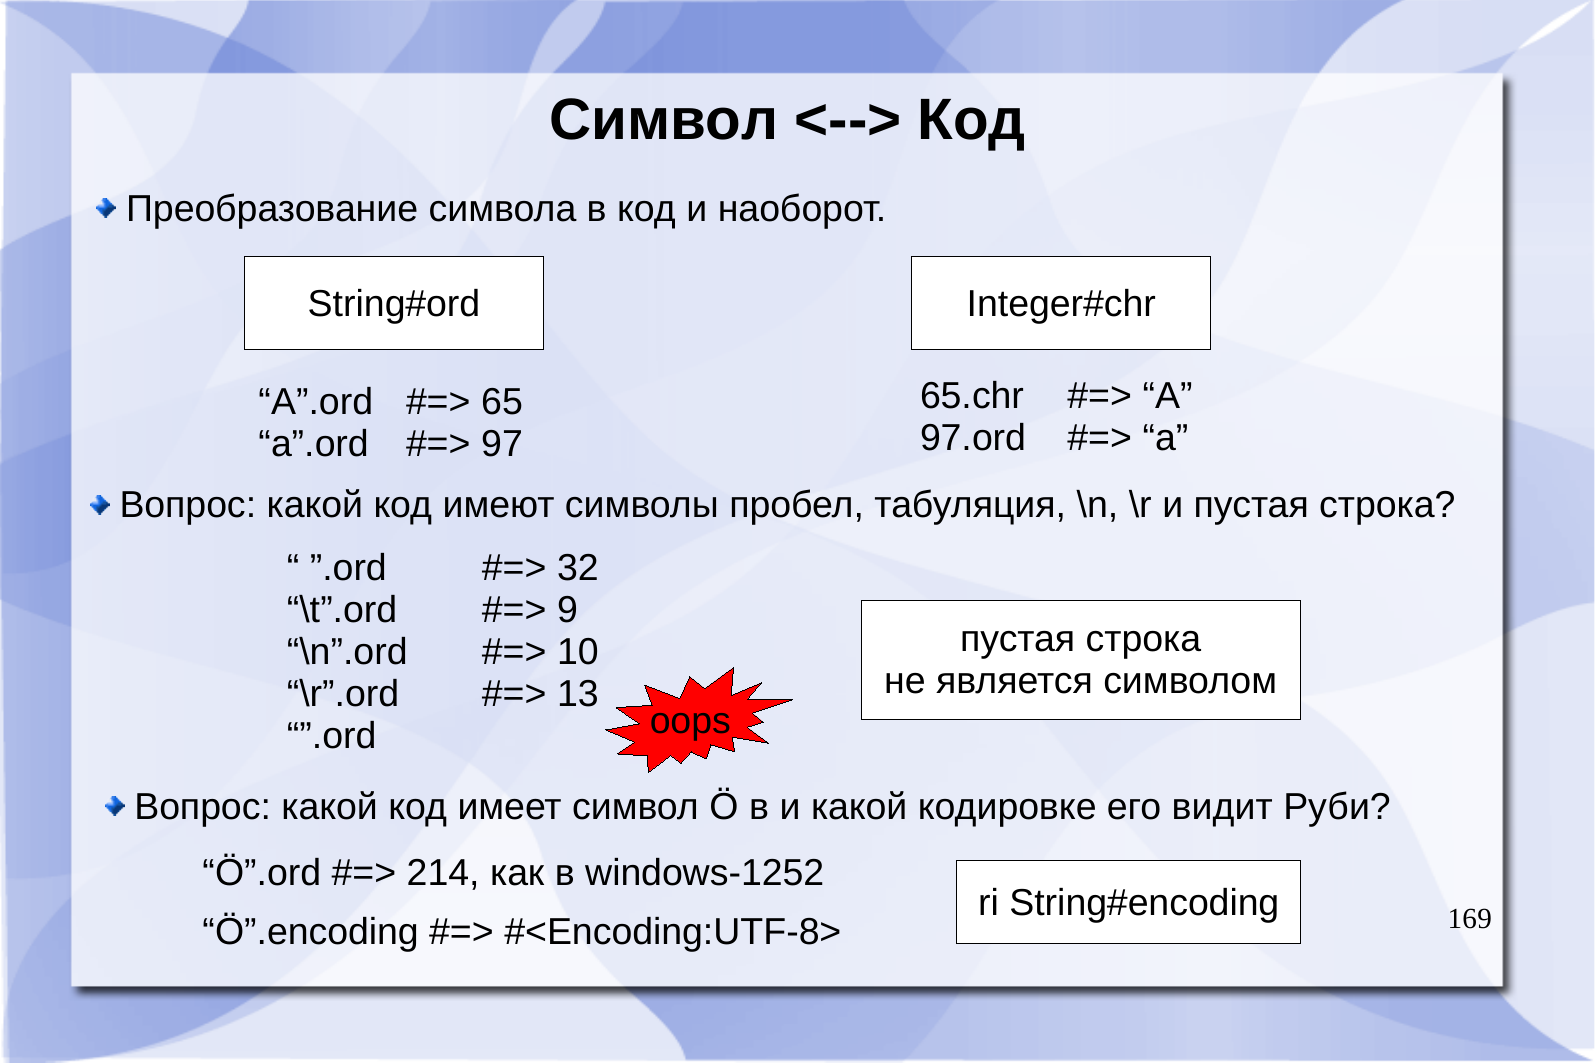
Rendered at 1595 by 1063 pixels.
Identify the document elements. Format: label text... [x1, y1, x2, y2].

text_box String#ord [244, 256, 544, 350]
text_box “ ”.ord “\t”.ord “\n”.ord “\r”.ord “”.ord [272, 539, 448, 765]
picture [0, 0, 1595, 1063]
text_box Вопрос: какой код имеют символы пробел, табуляция, \n, \r и пустая строка? [75, 476, 1472, 534]
text_box Преобразование символа в код и наоборот. [82, 180, 903, 237]
text_box “A”.ord “a”.ord [243, 372, 388, 472]
text_box oops [605, 667, 793, 773]
text_box #=> 65 #=> 97 [391, 372, 538, 472]
text_box Integer#chr [911, 256, 1211, 350]
text_box #=> “A” #=> “a” [1052, 367, 1208, 466]
text_box 65.chr 97.ord [905, 367, 1041, 466]
text_box Вопрос: какой код имеет символ Ö в и какой кодировке его видит Руби? [90, 777, 1409, 835]
text_box пустая строка не является символом [861, 600, 1301, 720]
text_box “Ö”.encoding #=> #<Encoding:UTF-8> [187, 903, 857, 961]
text_box #=> 32 #=> 9 #=> 10 #=> 13 [467, 539, 643, 765]
text_box “Ö”.ord #=> 214, как в windows-1252 [187, 844, 838, 902]
title Символ <--> Код [75, 75, 1501, 164]
text_box ri String#encoding [956, 860, 1301, 944]
